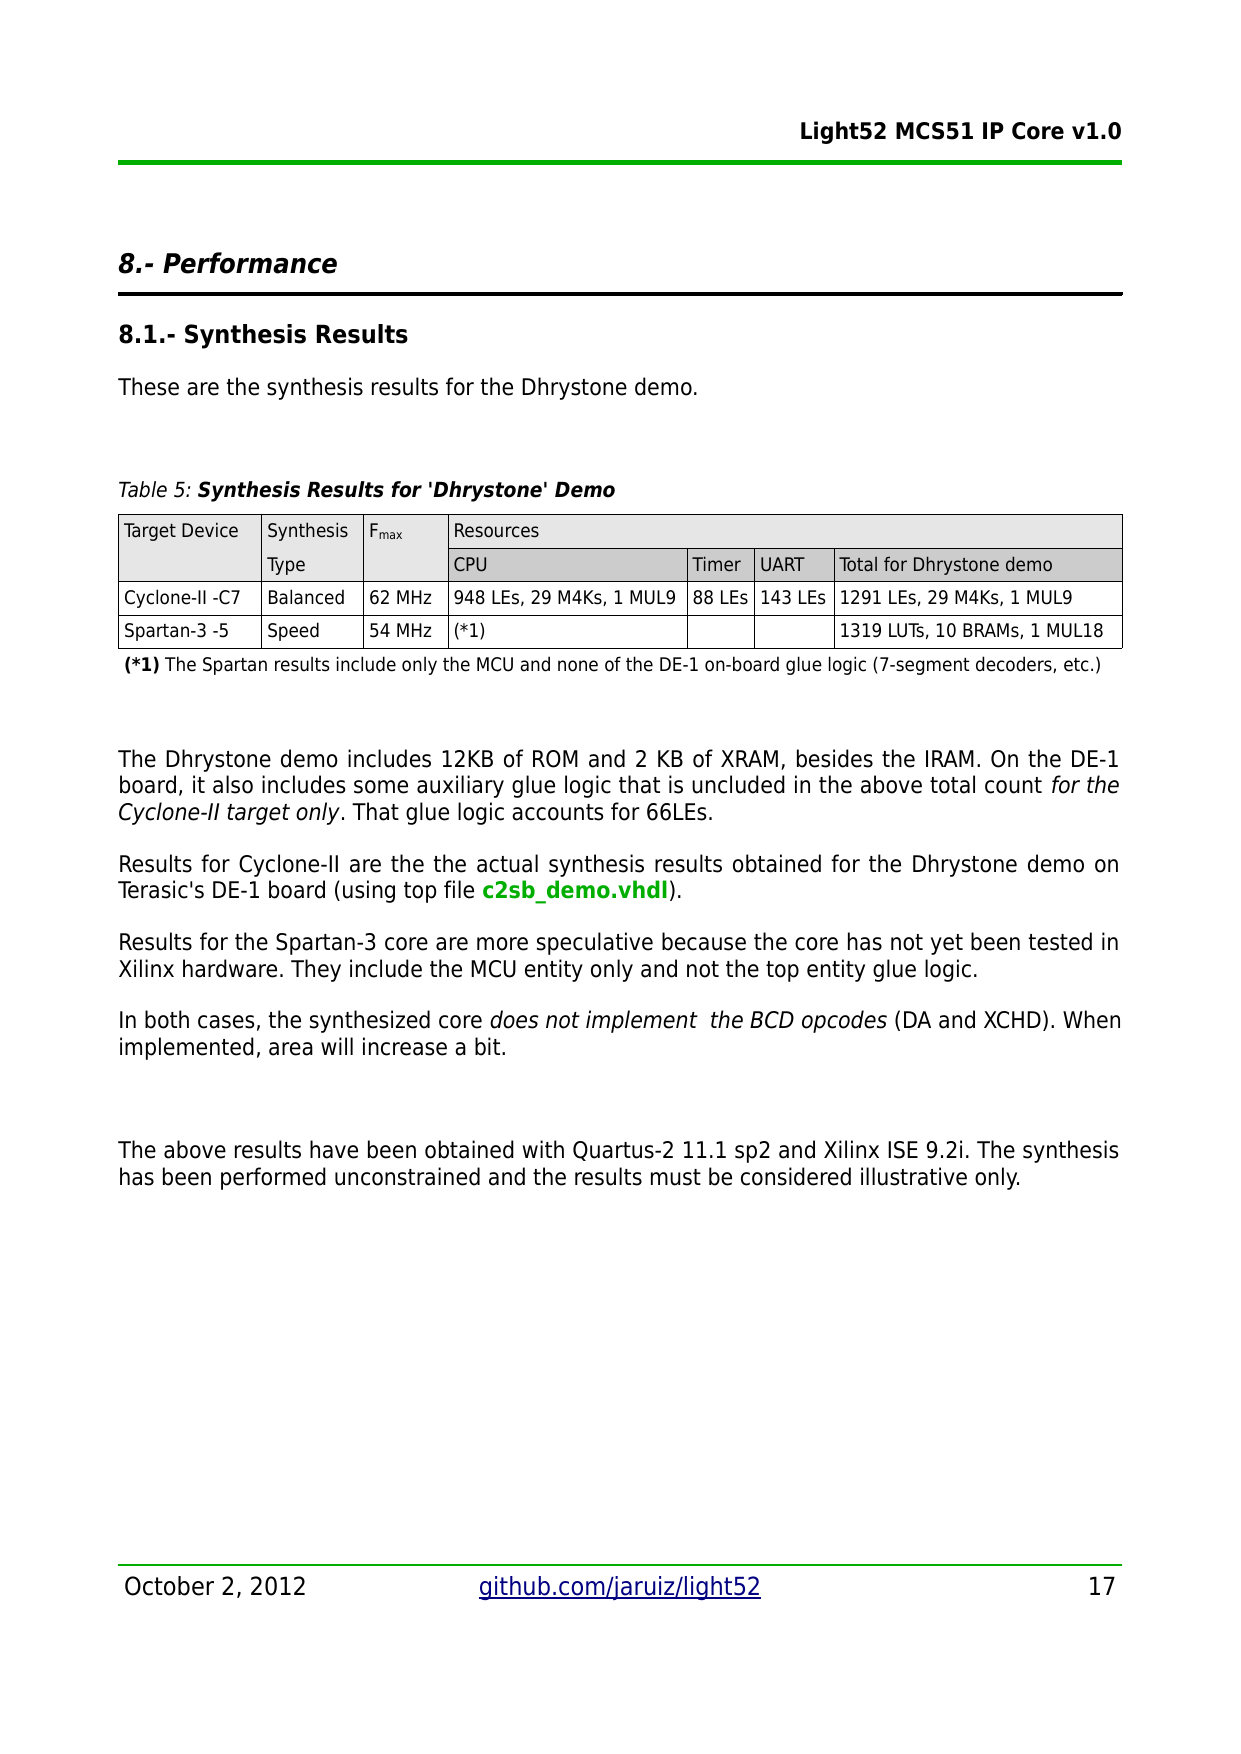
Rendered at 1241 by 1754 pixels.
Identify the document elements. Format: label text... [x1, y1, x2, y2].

text Results for Cyclone-II are the the actual synthesis results obtained for the Dhrystone demo on Terasic's DE-1 board (using top file c2sb_demo.vhdl). [118, 851, 1122, 904]
table_cell [119, 548, 261, 581]
table_cell 143 LEs [755, 582, 834, 615]
text The Dhrystone demo includes 12KB of ROM and 2 KB of XRAM, besides the IRAM. On the DE-1 board, it also includes some auxiliary glue logic that is uncluded in the above total count for the Cyclone-II target only. That glue logic accounts for 66LEs. [118, 746, 1122, 826]
table_cell 54 MHz [364, 616, 448, 648]
table_cell Spartan-3 -5 [119, 616, 261, 648]
subtitle 8.1.- Synthesis Results [118, 320, 1122, 349]
table_cell 62 MHz [364, 582, 448, 615]
subtitle 8.- Performance [118, 248, 1122, 279]
table_cell Speed [262, 616, 363, 648]
table_cell 1319 LUTs, 10 BRAMs, 1 MUL18 [835, 616, 1122, 648]
table_cell Balanced [262, 582, 363, 615]
table_cell [755, 616, 834, 648]
table_header Fmax [364, 515, 448, 548]
text These are the synthesis results for the Dhrystone demo. [118, 374, 1122, 401]
table_header Synthesis [262, 515, 363, 548]
table_cell [688, 616, 754, 648]
table_cell UART [755, 549, 834, 581]
table_cell 88 LEs [688, 582, 754, 615]
table_header Target Device [119, 515, 261, 548]
text In both cases, the synthesized core does not implement the BCD opcodes (DA and XCHD). When implemented, area will increase a bit. [118, 1007, 1122, 1061]
table_cell CPU [449, 549, 687, 581]
table_cell Total for Dhrystone demo [835, 549, 1122, 581]
table_cell 948 LEs, 29 M4Ks, 1 MUL9 [449, 582, 687, 615]
text The above results have been obtained with Quartus-2 11.1 sp2 and Xilinx ISE 9.2i. The synthesis has been performed unconstrained and the results must be considered illustrative only. [118, 1137, 1122, 1191]
table_cell [364, 548, 448, 581]
table_cell Timer [688, 549, 754, 581]
table_cell Cyclone-II -C7 [119, 582, 261, 615]
text Results for the Spartan-3 core are more speculative because the core has not yet been tested in Xilinx hardware. They include the MCU entity only and not the top entity glue logic. [118, 929, 1122, 982]
table_cell 1291 LEs, 29 M4Ks, 1 MUL9 [835, 582, 1122, 615]
table_cell Type [262, 548, 363, 581]
table_cell (*1) [449, 616, 687, 648]
text Table 5: Synthesis Results for 'Dhrystone' Demo [118, 478, 1122, 502]
table_cell (*1) The Spartan results include only the MCU and none of the DE-1 on-board glue logic (7-segment decoders, etc.) [118, 649, 1122, 682]
table_header Resources [449, 515, 1122, 548]
